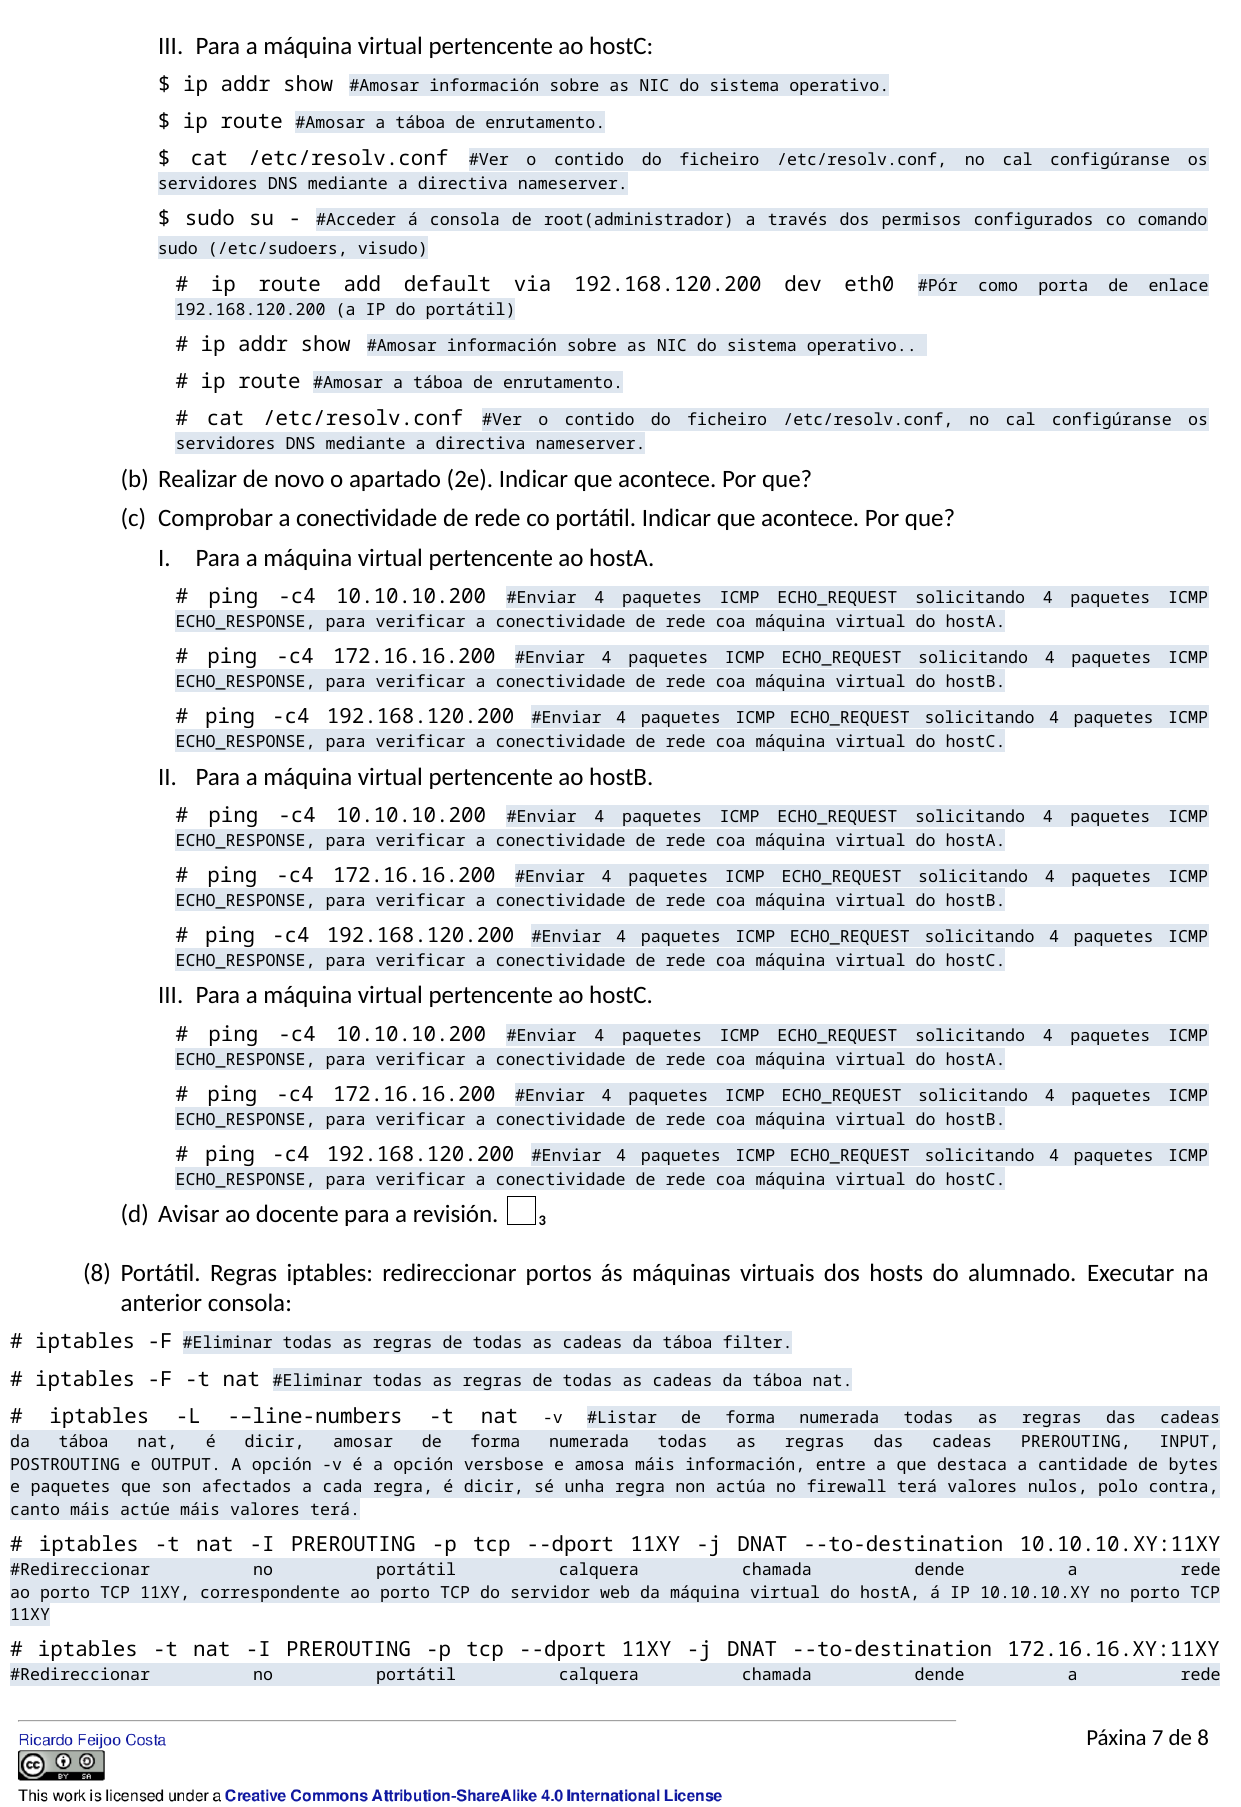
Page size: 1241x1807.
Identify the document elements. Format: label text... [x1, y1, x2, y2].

list Avisar ao docente para a revisión. 3 [120, 1199, 1209, 1229]
list Realizar de novo o apartado (2e). Indicar que acontece. Por que? [120, 463, 1209, 494]
list # iptables -t nat -I PREROUTING -p tcp --dport 11XY -j DNAT --to-destination 172.16.16.XY:11XY #Redireccionar no portátil calquera chamada dende a rede [10, 1634, 1220, 1686]
list Para a máquina virtual pertencente ao hostC: [158, 30, 1209, 60]
list Para a máquina virtual pertencente ao hostC. [158, 980, 1209, 1010]
list # ping -c4 172.16.16.200 #Enviar 4 paquetes ICMP ECHO_REQUEST solicitando 4 paquetes ICMP ECHO_RESPONSE, para verificar a conectividade de rede coa máquina virtual do hostB. [140, 860, 1209, 911]
list # cat /etc/resolv.conf #Ver o contido do ficheiro /etc/resolv.conf, no cal configúranse os servidores DNS mediante a directiva nameserver. [140, 403, 1209, 454]
list # iptables -F -t nat #Eliminar todas as regras de todas as cadeas da táboa nat. [10, 1364, 1220, 1392]
list # ip route #Amosar a táboa de enrutamento. [140, 366, 1209, 394]
list # ping -c4 192.168.120.200 #Enviar 4 paquetes ICMP ECHO_REQUEST solicitando 4 paquetes ICMP ECHO_RESPONSE, para verificar a conectividade de rede coa máquina virtual do hostC. [140, 920, 1209, 971]
list # ping -c4 10.10.10.200 #Enviar 4 paquetes ICMP ECHO_REQUEST solicitando 4 paquetes ICMP ECHO_RESPONSE, para verificar a conectividade de rede coa máquina virtual do hostA. [140, 581, 1209, 632]
list # ping -c4 192.168.120.200 #Enviar 4 paquetes ICMP ECHO_REQUEST solicitando 4 paquetes ICMP ECHO_RESPONSE, para verificar a conectividade de rede coa máquina virtual do hostC. [140, 1139, 1209, 1190]
list $ ip route #Amosar a táboa de enrutamento. [122, 106, 1209, 135]
list # ping -c4 10.10.10.200 #Enviar 4 paquetes ICMP ECHO_REQUEST solicitando 4 paquetes ICMP ECHO_RESPONSE, para verificar a conectividade de rede coa máquina virtual do hostA. [140, 800, 1209, 851]
picture [8, 1715, 957, 1806]
list # ip addr show #Amosar información sobre as NIC do sistema operativo.. [140, 329, 1209, 357]
list # ping -c4 172.16.16.200 #Enviar 4 paquetes ICMP ECHO_REQUEST solicitando 4 paquetes ICMP ECHO_RESPONSE, para verificar a conectividade de rede coa máquina virtual do hostB. [140, 641, 1209, 692]
list # iptables -t nat -I PREROUTING -p tcp --dport 11XY -j DNAT --to-destination 10.10.10.XY:11XY #Redireccionar no portátil calquera chamada dende a rede ao porto TCP 11XY, correspondente ao porto TCP do servidor web da máquina virtual do hostA, á IP 10.10.10.XY no porto TCP 11XY [10, 1529, 1220, 1626]
list # ip route add default via 192.168.120.200 dev eth0 #Pór como porta de enlace 192.168.120.200 (a IP do portátil) [140, 269, 1209, 320]
list Para a máquina virtual pertencente ao hostA. [158, 542, 1209, 572]
list $ sudo su - #Acceder á consola de root(administrador) a través dos permisos configurados co comando sudo (/etc/sudoers, visudo) [122, 203, 1209, 260]
list Comprobar a conectividade de rede co portátil. Indicar que acontece. Por que? [120, 502, 1209, 533]
list # iptables -L -–line-numbers -t nat -v #Listar de forma numerada todas as regras das cadeas da táboa nat, é dicir, amosar de forma numerada todas as regras das cadeas PREROUTING, INPUT, POSTROUTING e OUTPUT. A opción -v é a opción versbose e amosa máis información, entre a que destaca a cantidade de bytes e paquetes que son afectados a cada regra, é dicir, sé unha regra non actúa no firewall terá valores nulos, polo contra, canto máis actúe máis valores terá. [10, 1401, 1220, 1520]
list # ping -c4 172.16.16.200 #Enviar 4 paquetes ICMP ECHO_REQUEST solicitando 4 paquetes ICMP ECHO_RESPONSE, para verificar a conectividade de rede coa máquina virtual do hostB. [140, 1079, 1209, 1130]
list Portátil. Regras iptables: redireccionar portos ás máquinas virtuais dos hosts do alumnado. Executar na anterior consola: [83, 1257, 1209, 1318]
list Para a máquina virtual pertencente ao hostB. [158, 761, 1209, 791]
list $ ip addr show #Amosar información sobre as NIC do sistema operativo. [120, 69, 1209, 98]
list # iptables -F #Eliminar todas as regras de todas as cadeas da táboa filter. [10, 1327, 1220, 1355]
list # ping -c4 192.168.120.200 #Enviar 4 paquetes ICMP ECHO_REQUEST solicitando 4 paquetes ICMP ECHO_RESPONSE, para verificar a conectividade de rede coa máquina virtual do hostC. [140, 701, 1209, 752]
list # ping -c4 10.10.10.200 #Enviar 4 paquetes ICMP ECHO_REQUEST solicitando 4 paquetes ICMP ECHO_RESPONSE, para verificar a conectividade de rede coa máquina virtual do hostA. [140, 1019, 1209, 1070]
list $ cat /etc/resolv.conf #Ver o contido do ficheiro /etc/resolv.conf, no cal configúranse os servidores DNS mediante a directiva nameserver. [122, 143, 1209, 195]
